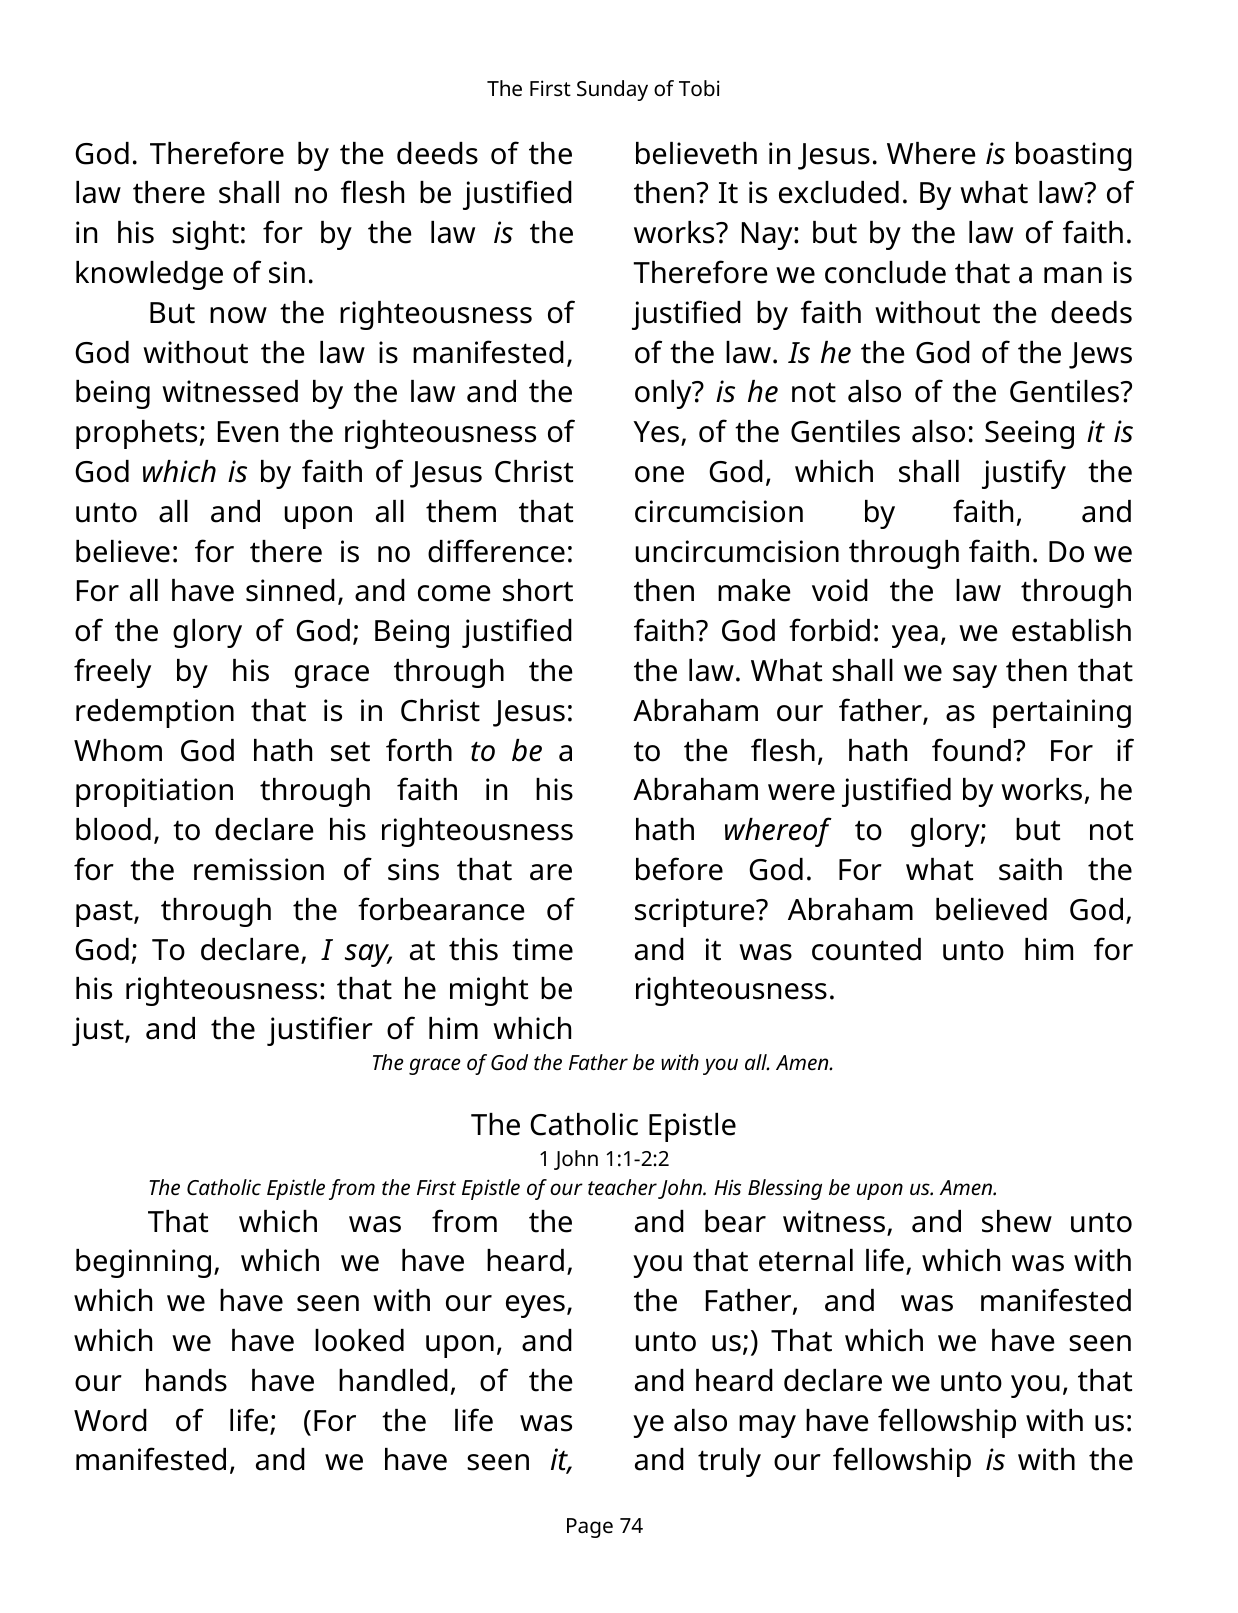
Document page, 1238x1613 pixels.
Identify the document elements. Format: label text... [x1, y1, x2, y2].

text and bear witness, and shew unto you that eternal life, which was with the Father, and was manifested unto us;) That which we have seen and heard declare we unto you, that ye also may have fellowship with us: and truly our fellowship is with the [633, 1201, 1134, 1479]
text 1 John 1:1-2:2 [74, 1144, 1134, 1173]
text The Catholic Epistle from the First Epistle of our teacher John. His Blessing be upon us. Amen. [74, 1173, 1134, 1201]
text The Catholic Epistle [74, 1104, 1134, 1144]
text The First Sunday of Tobi [72, 74, 1135, 102]
text The grace of God the Father be with you all. Amen. [74, 1048, 1134, 1076]
text But now the righteousness of God without the law is manifested, being witnessed by the law and the prophets; Even the righteousness of God which is by faith of Jesus Christ unto all and upon all them that believe: for there is no difference: For all have sinned, and come short of the glory of God; Being justified freely by his grace through the redemption that is in Christ Jesus: Whom God hath set forth to be a propitiation through faith in his blood, to declare his righteousness for the remission of sins that are past, through the forbearance of God; To declare, I say, at this time his righteousness: that he might be just, and the justifier of him which [74, 292, 574, 1048]
text God. Therefore by the deeds of the law there shall no flesh be justified in his sight: for by the law is the knowledge of sin. [74, 133, 574, 292]
text That which was from the beginning, which we have heard, which we have seen with our eyes, which we have looked upon, and our hands have handled, of the Word of life; (For the life was manifested, and we have seen it, [74, 1201, 574, 1479]
text believeth in Jesus. Where is boasting then? It is excluded. By what law? of works? Nay: but by the law of faith. Therefore we conclude that a man is justified by faith without the deeds of the law. Is he the God of the Jews only? is he not also of the Gentiles? Yes, of the Gentiles also: Seeing it is one God, which shall justify the circumcision by faith, and uncircumcision through faith. Do we then make void the law through faith? God forbid: yea, we establish the law. What shall we say then that Abraham our father, as pertaining to the flesh, hath found? For if Abraham were justified by works, he hath whereof to glory; but not before God. For what saith the scripture? Abraham believed God, and it was counted unto him for righteousness. [633, 133, 1134, 1008]
